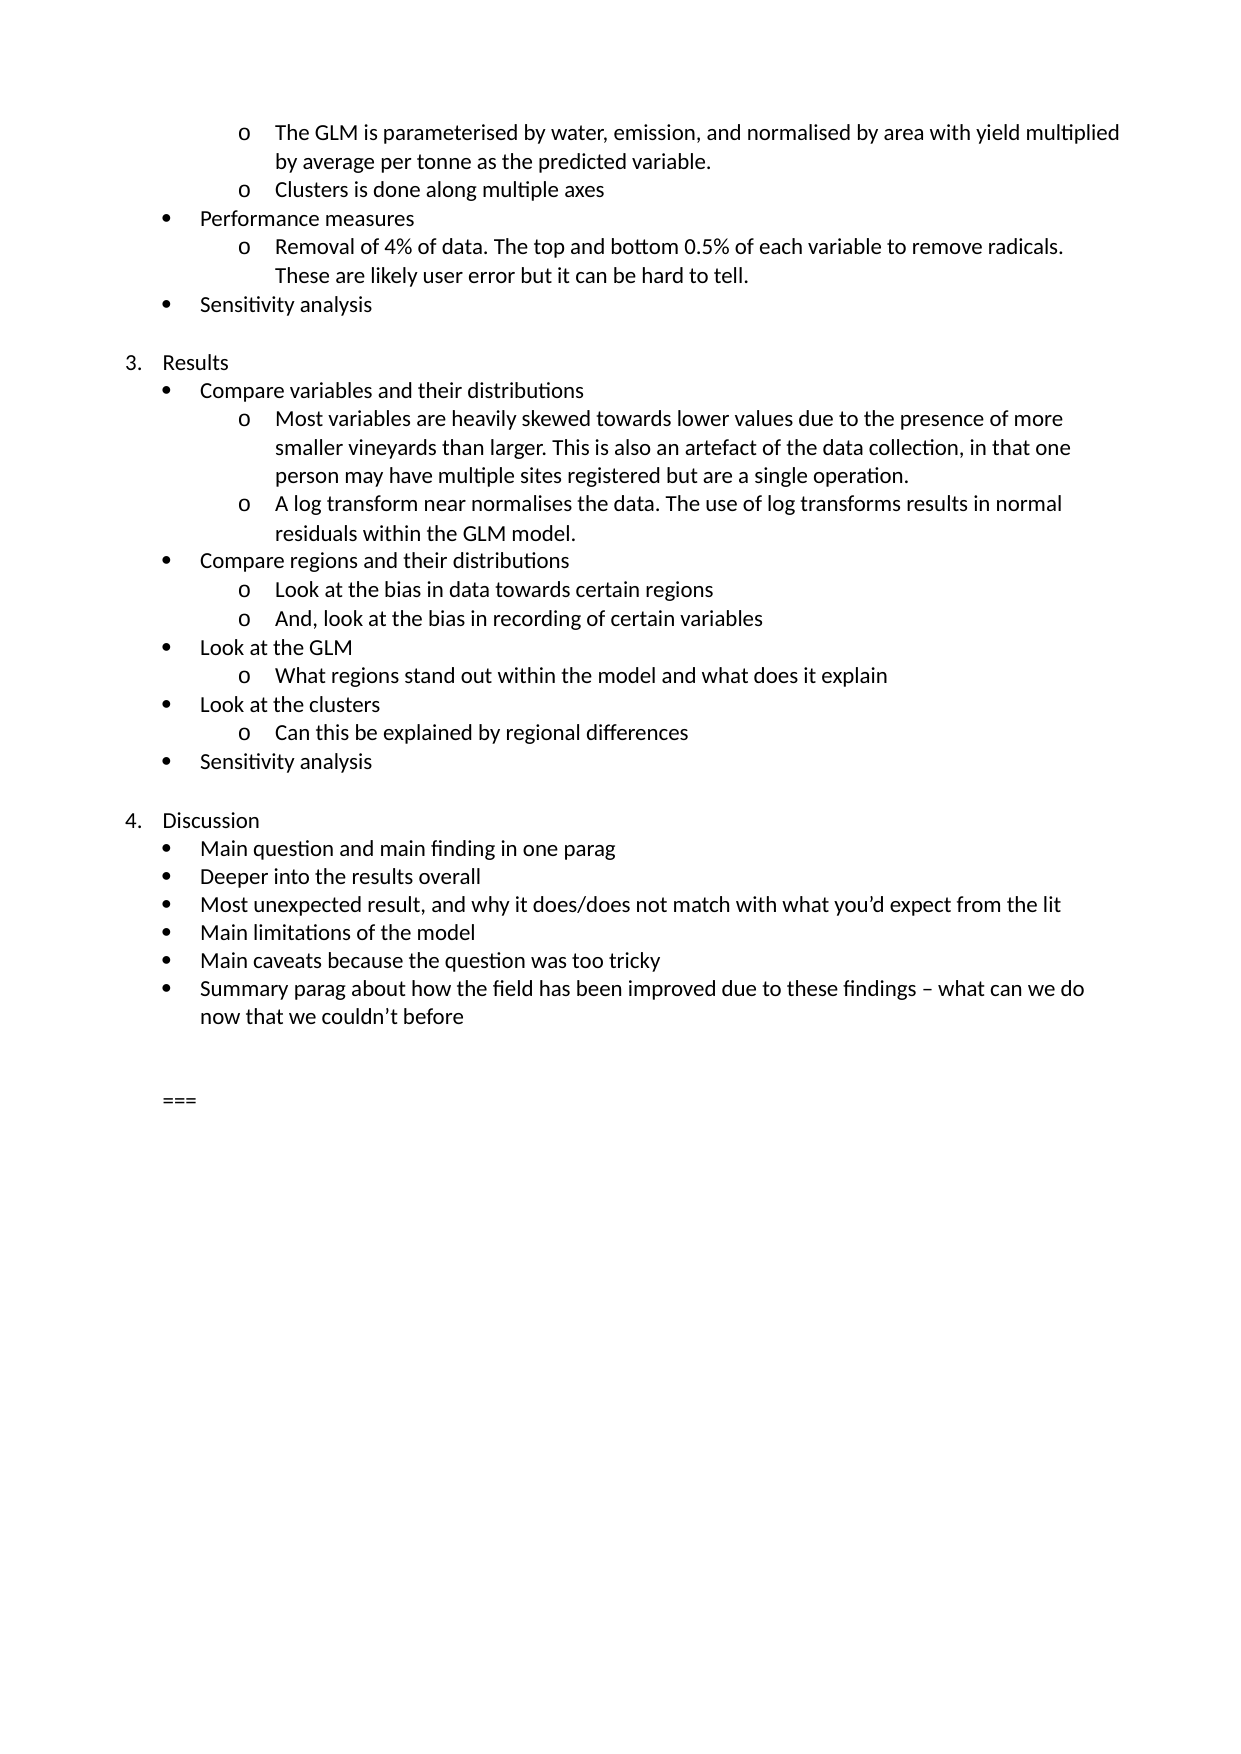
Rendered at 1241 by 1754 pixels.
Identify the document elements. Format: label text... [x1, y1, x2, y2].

list Clusters is done along multiple axes [237, 175, 1122, 204]
list Compare regions and their distributions [162, 547, 1122, 575]
list Results [125, 348, 1122, 376]
list Removal of 4% of data. The top and bottom 0.5% of each variable to remove radicals. These are likely user error but it can be hard to tell. [237, 232, 1122, 290]
list Summary parag about how the field has been improved due to these findings – what can we do now that we couldn’t before [162, 974, 1122, 1030]
list Look at the clusters [162, 690, 1122, 718]
list A log transform near normalises the data. The use of log transforms results in normal residuals within the GLM model. [237, 489, 1122, 547]
list Sensitivity analysis [162, 747, 1122, 775]
list What regions stand out within the model and what does it explain [237, 661, 1122, 690]
list And, look at the bias in recording of certain variables [237, 604, 1122, 633]
text === [162, 1086, 1122, 1114]
list Main caveats because the question was too tricky [162, 946, 1122, 974]
list Compare variables and their distributions [162, 376, 1122, 404]
list Sensitivity analysis [162, 290, 1122, 318]
list Can this be explained by regional differences [237, 718, 1122, 747]
list Look at the bias in data towards certain regions [237, 575, 1122, 604]
list Main limitations of the model [162, 918, 1122, 946]
list Main question and main finding in one parag [162, 834, 1122, 862]
list Most variables are heavily skewed towards lower values due to the presence of more smaller vineyards than larger. This is also an artefact of the data collection, in that one person may have multiple sites registered but are a single operation. [237, 404, 1122, 489]
list Deeper into the results overall [162, 862, 1122, 890]
list Look at the GLM [162, 633, 1122, 661]
list Discussion [125, 806, 1122, 834]
list Performance measures [162, 204, 1122, 232]
list Most unexpected result, and why it does/does not match with what you’d expect from the lit [162, 890, 1122, 918]
list The GLM is parameterised by water, emission, and normalised by area with yield multiplied by average per tonne as the predicted variable. [237, 118, 1122, 175]
